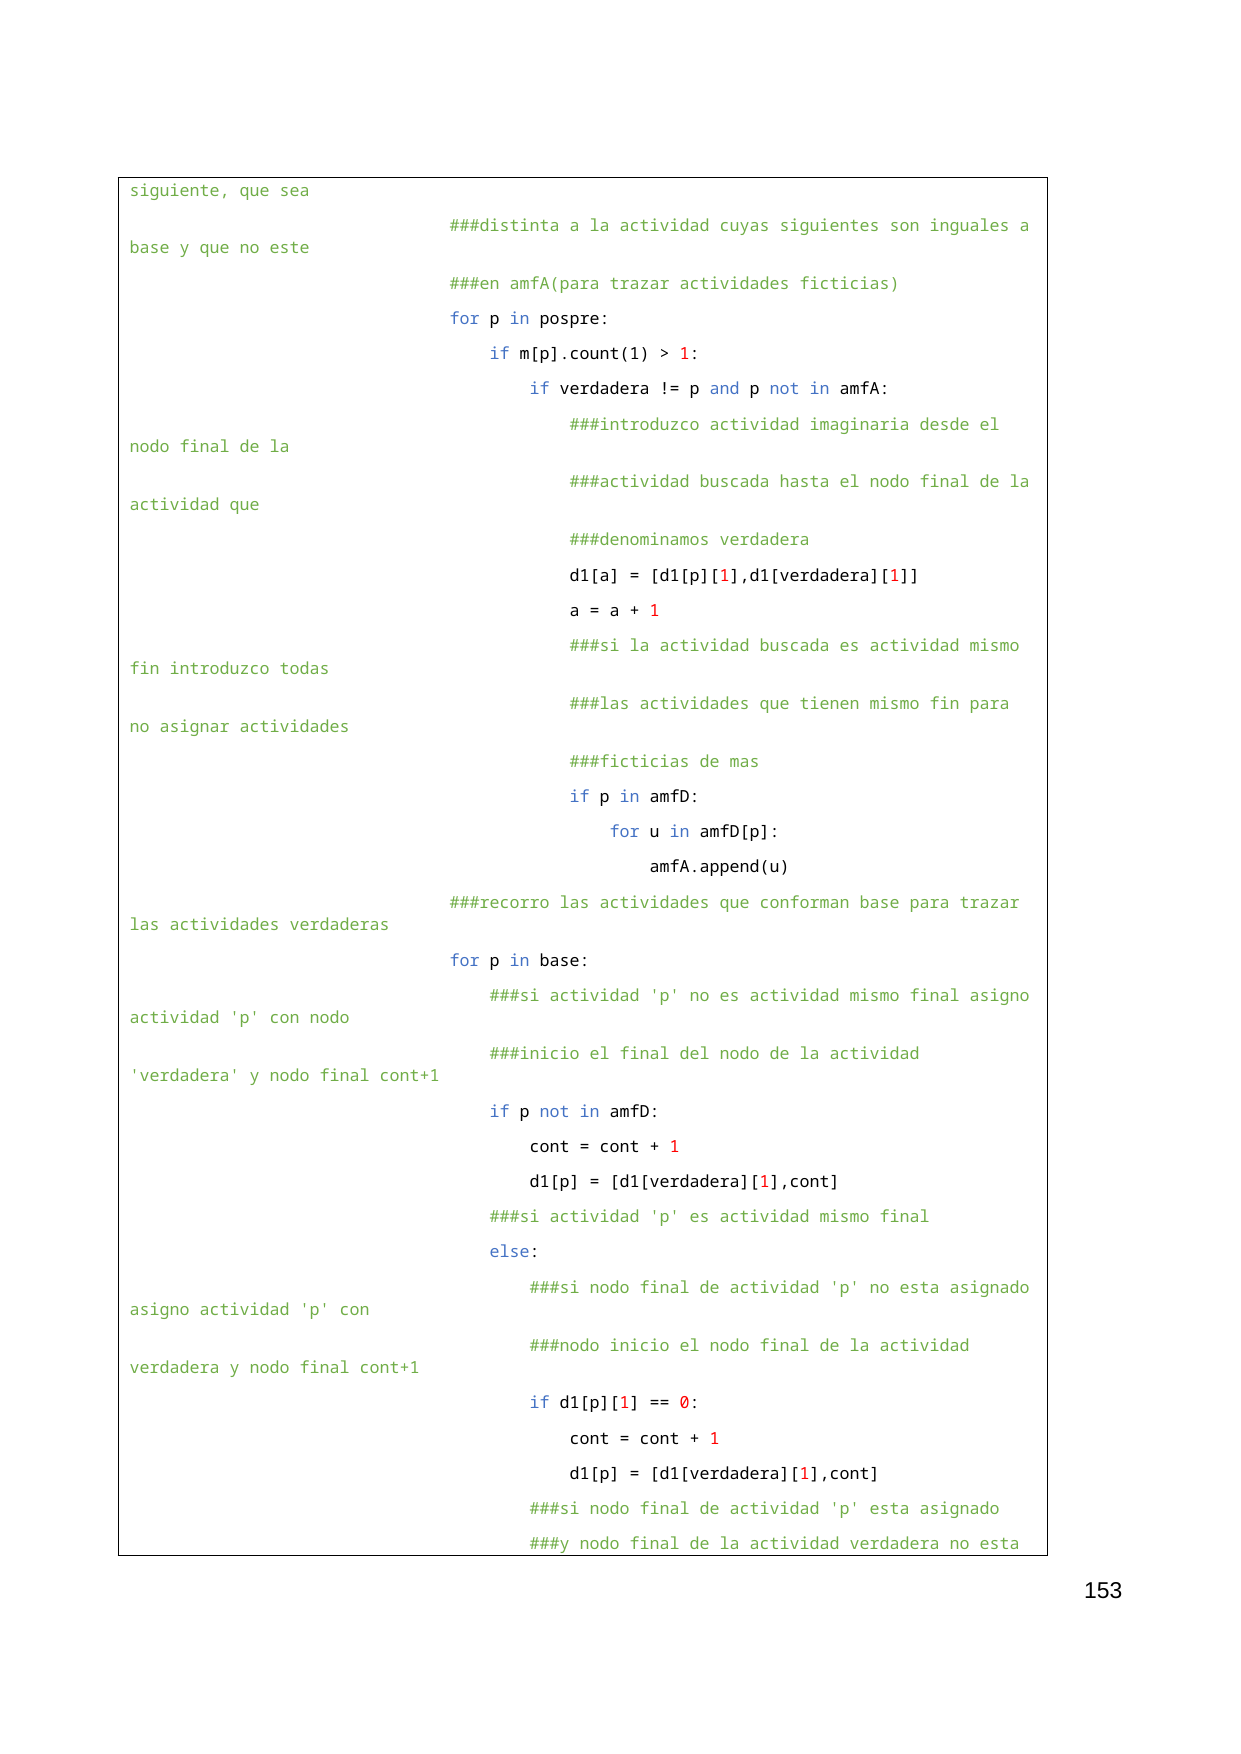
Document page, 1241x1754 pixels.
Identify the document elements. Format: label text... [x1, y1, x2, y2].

table_header siguiente, que sea ###distinta a la actividad cuyas siguientes son inguales a base y que no este ###en amfA(para trazar actividades ficticias) for p in pospre: if m[p].count(1) > 1: if verdadera != p and p not in amfA: ###introduzco actividad imaginaria desde el nodo final de la ###actividad buscada hasta el nodo final de la actividad que ###denominamos verdadera d1[a] = [d1[p][1],d1[verdadera][1]] a = a + 1 ###si la actividad buscada es actividad mismo fin introduzco todas ###las actividades que tienen mismo fin para no asignar actividades ###ficticias de mas if p in amfD: for u in amfD[p]: amfA.append(u) ###recorro las actividades que conforman base para trazar las actividades verdaderas for p in base: ###si actividad 'p' no es actividad mismo final asigno actividad 'p' con nodo ###inicio el final del nodo de la actividad 'verdadera' y nodo final cont+1 if p not in amfD: cont = cont + 1 d1[p] = [d1[verdadera][1],cont] ###si actividad 'p' es actividad mismo final else: ###si nodo final de actividad 'p' no esta asignado asigno actividad 'p' con ###nodo inicio el nodo final de la actividad verdadera y nodo final cont+1 if d1[p][1] == 0: cont = cont + 1 d1[p] = [d1[verdadera][1],cont] ###si nodo final de actividad 'p' esta asignado ###y nodo final de la actividad verdadera no esta [119, 178, 1047, 1555]
